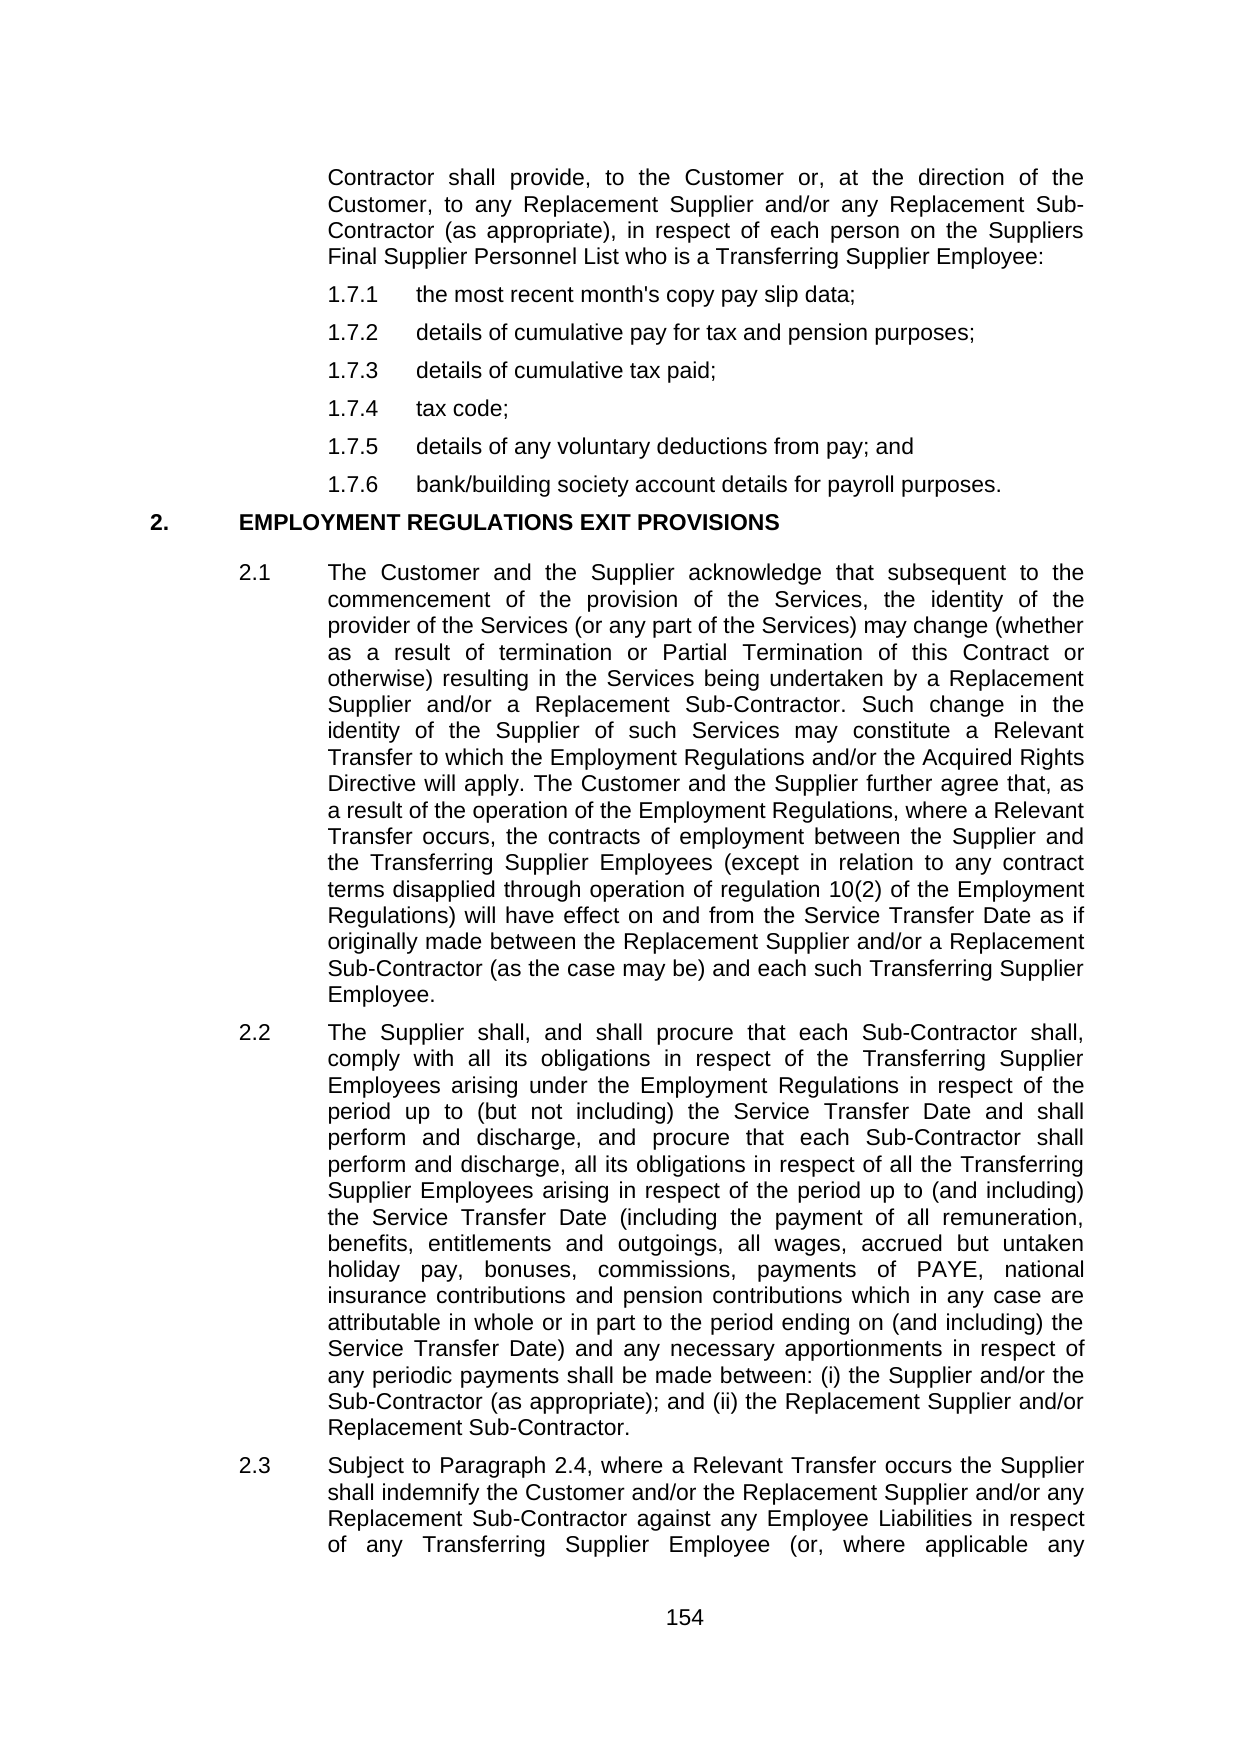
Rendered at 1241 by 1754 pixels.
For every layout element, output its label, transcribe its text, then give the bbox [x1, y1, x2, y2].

list Contractor shall provide, to the Customer or, at the direction of the Customer, to any Replacement Supplier and/or any Replacement Sub-Contractor (as appropriate), in respect of each person on the Suppliers Final Supplier Personnel List who is a Transferring Supplier Employee: [239, 150, 1085, 269]
list Subject to Paragraph 2.4, where a Relevant Transfer occurs the Supplier shall indemnify the Customer and/or the Replacement Supplier and/or any Replacement Sub-Contractor against any Employee Liabilities in respect of any Transferring Supplier Employee (or, where applicable any [239, 1452, 1085, 1558]
list The Supplier shall, and shall procure that each Sub-Contractor shall, comply with all its obligations in respect of the Transferring Supplier Employees arising under the Employment Regulations in respect of the period up to (but not including) the Service Transfer Date and shall perform and discharge, and procure that each Sub-Contractor shall perform and discharge, all its obligations in respect of all the Transferring Supplier Employees arising in respect of the period up to (and including) the Service Transfer Date (including the payment of all remuneration, benefits, entitlements and outgoings, all wages, accrued but untaken holiday pay, bonuses, commissions, payments of PAYE, national insurance contributions and pension contributions which in any case are attributable in whole or in part to the period ending on (and including) the Service Transfer Date) and any necessary apportionments in respect of any periodic payments shall be made between: (i) the Supplier and/or the Sub-Contractor (as appropriate); and (ii) the Replacement Supplier and/or Replacement Sub-Contractor. [239, 1019, 1085, 1441]
list bank/building society account details for payroll purposes. [327, 471, 1085, 497]
list details of cumulative pay for tax and pension purposes; [327, 319, 1085, 345]
list details of any voluntary deductions from pay; and [327, 433, 1085, 459]
list The Customer and the Supplier acknowledge that subsequent to the commencement of the provision of the Services, the identity of the provider of the Services (or any part of the Services) may change (whether as a result of termination or Partial Termination of this Contract or otherwise) resulting in the Services being undertaken by a Replacement Supplier and/or a Replacement Sub-Contractor. Such change in the identity of the Supplier of such Services may constitute a Relevant Transfer to which the Employment Regulations and/or the Acquired Rights Directive will apply. The Customer and the Supplier further agree that, as a result of the operation of the Employment Regulations, where a Relevant Transfer occurs, the contracts of employment between the Supplier and the Transferring Supplier Employees (except in relation to any contract terms disapplied through operation of regulation 10(2) of the Employment Regulations) will have effect on and from the Service Transfer Date as if originally made between the Replacement Supplier and/or a Replacement Sub-Contractor (as the case may be) and each such Transferring Supplier Employee. [239, 559, 1085, 1007]
list tax code; [327, 395, 1085, 421]
list details of cumulative tax paid; [327, 357, 1085, 383]
list the most recent month's copy pay slip data; [327, 281, 1085, 307]
list EMPLOYMENT REGULATIONS EXIT PROVISIONS [150, 509, 1090, 535]
